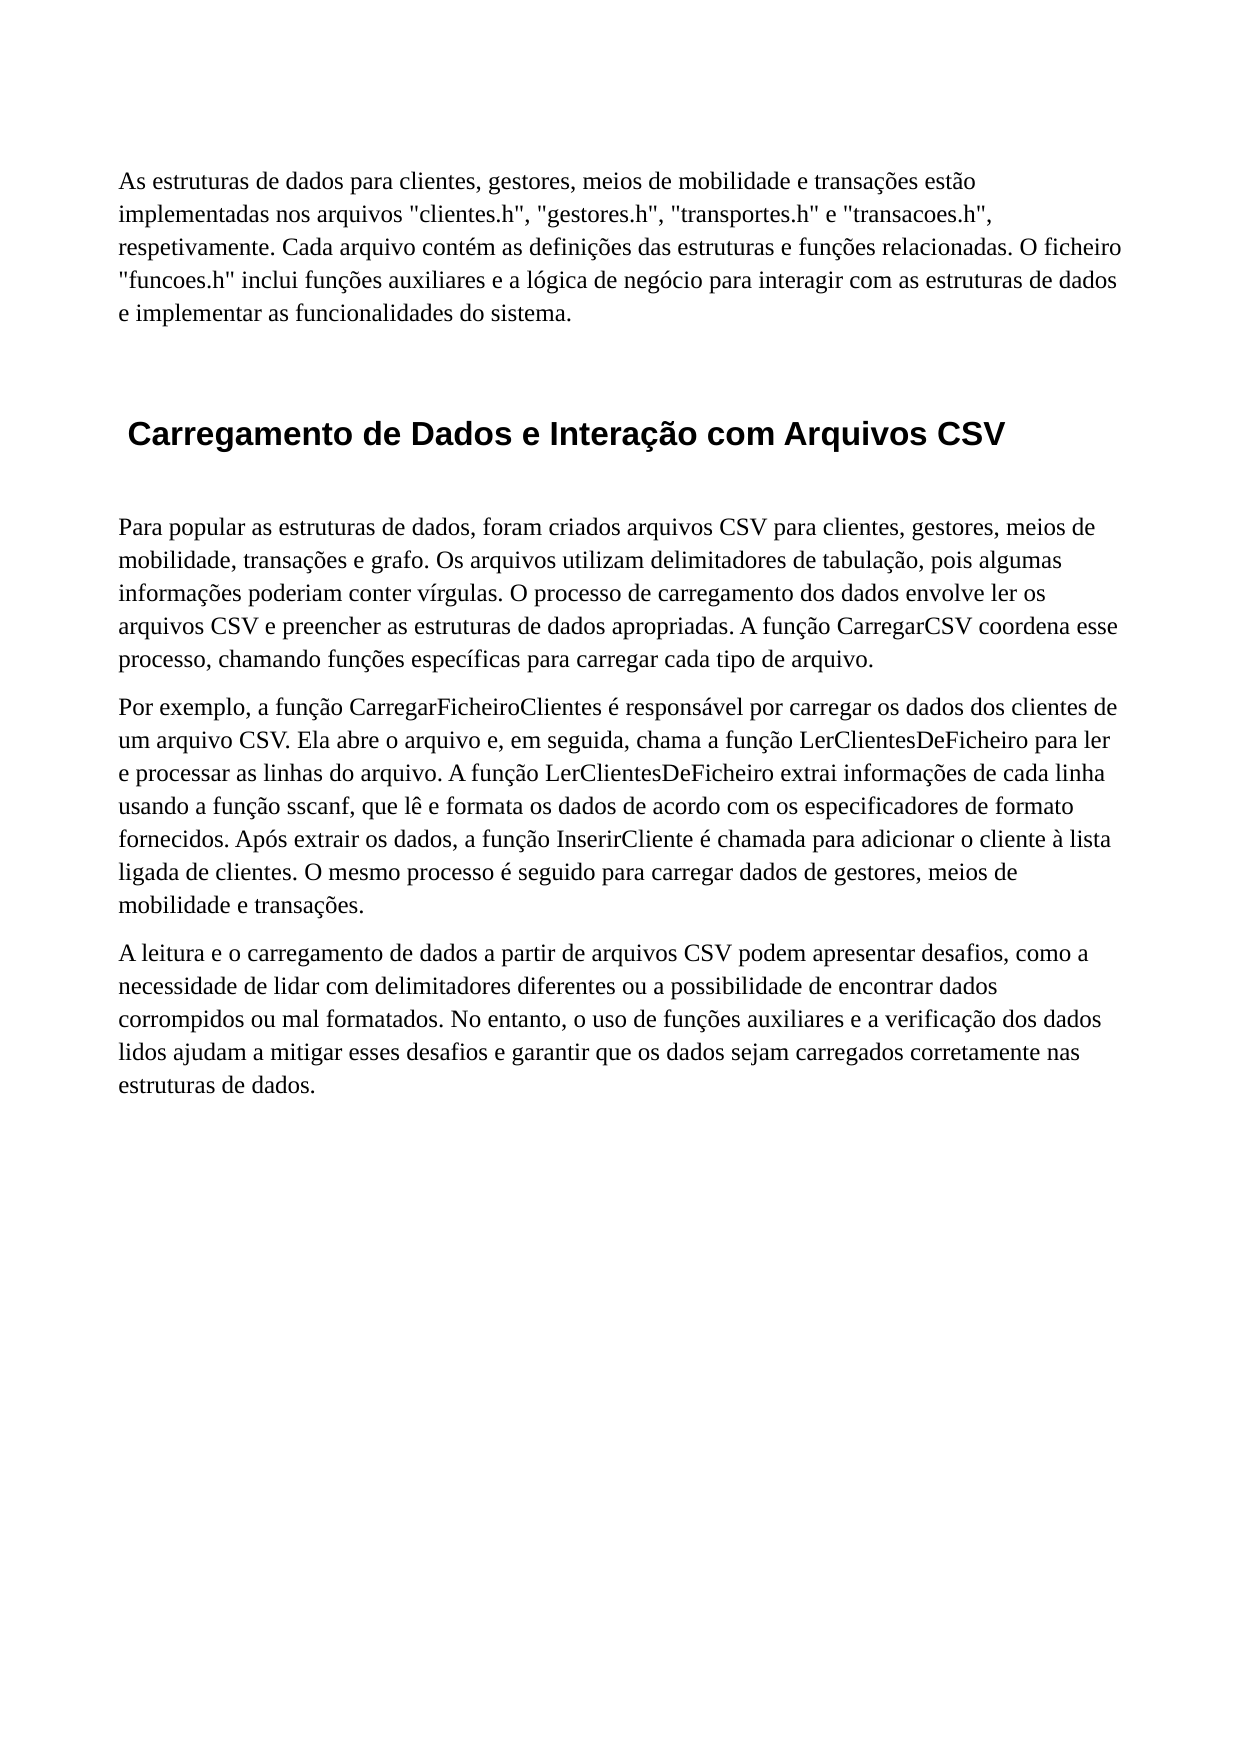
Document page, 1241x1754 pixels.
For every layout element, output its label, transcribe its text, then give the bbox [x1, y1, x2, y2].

text Para popular as estruturas de dados, foram criados arquivos CSV para clientes, gestores, meios de mobilidade, transações e grafo. Os arquivos utilizam delimitadores de tabulação, pois algumas informações poderiam conter vírgulas. O processo de carregamento dos dados envolve ler os arquivos CSV e preencher as estruturas de dados apropriadas. A função CarregarCSV coordena esse processo, chamando funções específicas para carregar cada tipo de arquivo. [118, 512, 1122, 673]
text As estruturas de dados para clientes, gestores, meios de mobilidade e transações estão implementadas nos arquivos "clientes.h", "gestores.h", "transportes.h" e "transacoes.h", respetivamente. Cada arquivo contém as definições das estruturas e funções relacionadas. O ficheiro "funcoes.h" inclui funções auxiliares e a lógica de negócio para interagir com as estruturas de dados e implementar as funcionalidades do sistema. [118, 166, 1122, 327]
subtitle Carregamento de Dados e Interação com Arquivos CSV [118, 414, 1122, 452]
text A leitura e o carregamento de dados a partir de arquivos CSV podem apresentar desafios, como a necessidade de lidar com delimitadores diferentes ou a possibilidade de encontrar dados corrompidos ou mal formatados. No entanto, o uso de funções auxiliares e a verificação dos dados lidos ajudam a mitigar esses desafios e garantir que os dados sejam carregados corretamente nas estruturas de dados. [118, 938, 1122, 1099]
text Por exemplo, a função CarregarFicheiroClientes é responsável por carregar os dados dos clientes de um arquivo CSV. Ela abre o arquivo e, em seguida, chama a função LerClientesDeFicheiro para ler e processar as linhas do arquivo. A função LerClientesDeFicheiro extrai informações de cada linha usando a função sscanf, que lê e formata os dados de acordo com os especificadores de formato fornecidos. Após extrair os dados, a função InserirCliente é chamada para adicionar o cliente à lista ligada de clientes. O mesmo processo é seguido para carregar dados de gestores, meios de mobilidade e transações. [118, 692, 1122, 919]
